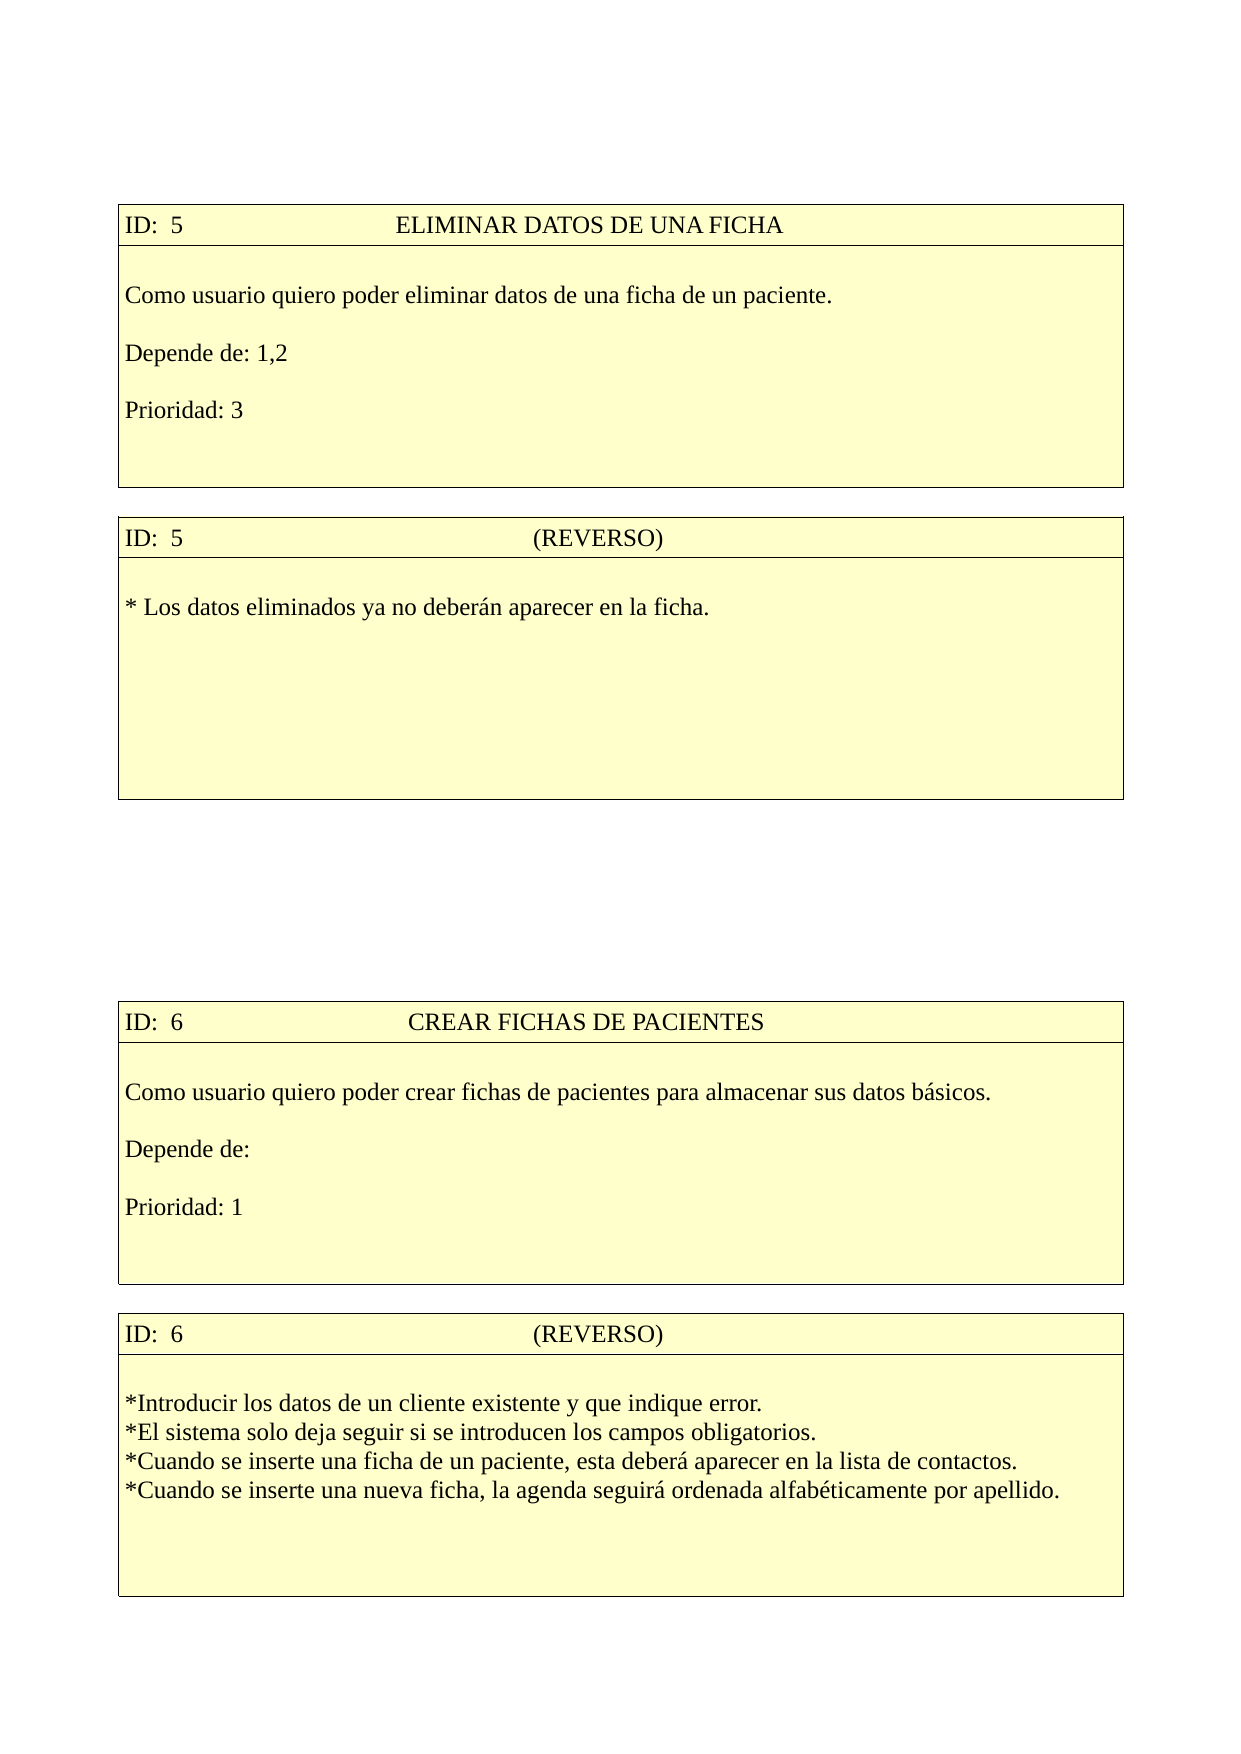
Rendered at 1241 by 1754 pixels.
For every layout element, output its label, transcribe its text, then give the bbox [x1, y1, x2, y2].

table_header ID: 5 (REVERSO) [119, 518, 1123, 557]
table_header ID: 5 ELIMINAR DATOS DE UNA FICHA [119, 205, 1123, 245]
table_header ID: 6 (REVERSO) [119, 1314, 1123, 1353]
table_cell Como usuario quiero poder eliminar datos de una ficha de un paciente. Depende de: 1,2 Prioridad: 3 [119, 246, 1123, 487]
table_cell *Introducir los datos de un cliente existente y que indique error. *El sistema solo deja seguir si se introducen los campos obligatorios. *Cuando se inserte una ficha de un paciente, esta deberá aparecer en la lista de contactos. *Cuando se inserte una nueva ficha, la agenda seguirá ordenada alfabéticamente por apellido. [119, 1355, 1123, 1596]
table_cell * Los datos eliminados ya no deberán aparecer en la ficha. [119, 558, 1123, 799]
table_cell Como usuario quiero poder crear fichas de pacientes para almacenar sus datos básicos. Depende de: Prioridad: 1 [119, 1043, 1123, 1283]
table_header ID: 6 CREAR FICHAS DE PACIENTES [119, 1002, 1123, 1042]
